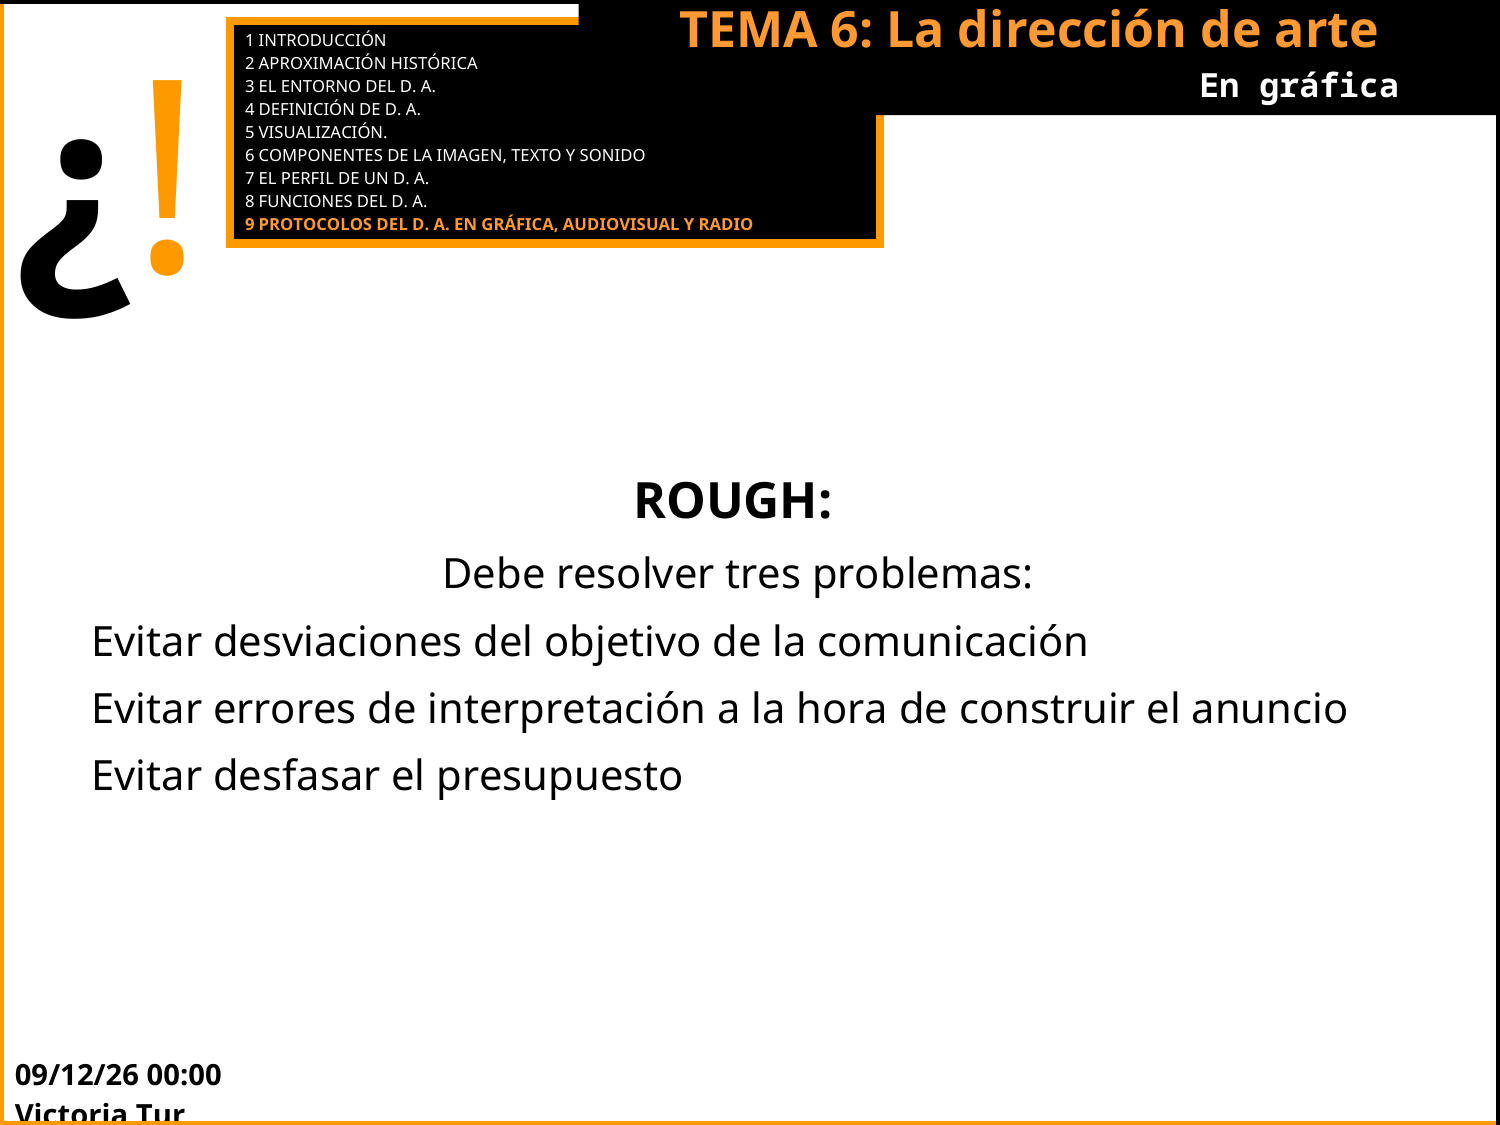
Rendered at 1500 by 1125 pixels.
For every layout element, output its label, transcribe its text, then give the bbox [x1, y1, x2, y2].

text_box TEMA 6: La dirección de arte En gráfica [578, 0, 1500, 116]
list ROUGH: Debe resolver tres problemas: Evitar desviaciones del objetivo de la comunicación Evitar errores de interpretación a la hora de construir el anuncio Evitar desfasar el presupuesto [76, 255, 1400, 998]
text_box 1 INTRODUCCIÓN 2 APROXIMACIÓN HISTÓRICA 3 EL ENTORNO DEL D. A. 4 DEFINICIÓN DE D. A. 5 VISUALIZACIÓN. 6 COMPONENTES DE LA IMAGEN, TEXTO Y SONIDO 7 EL PERFIL DE UN D. A. 8 FUNCIONES DEL D. A. 9 PROTOCOLOS DEL D. A. EN GRÁFICA, AUDIOVISUAL Y RADIO [230, 20, 880, 244]
